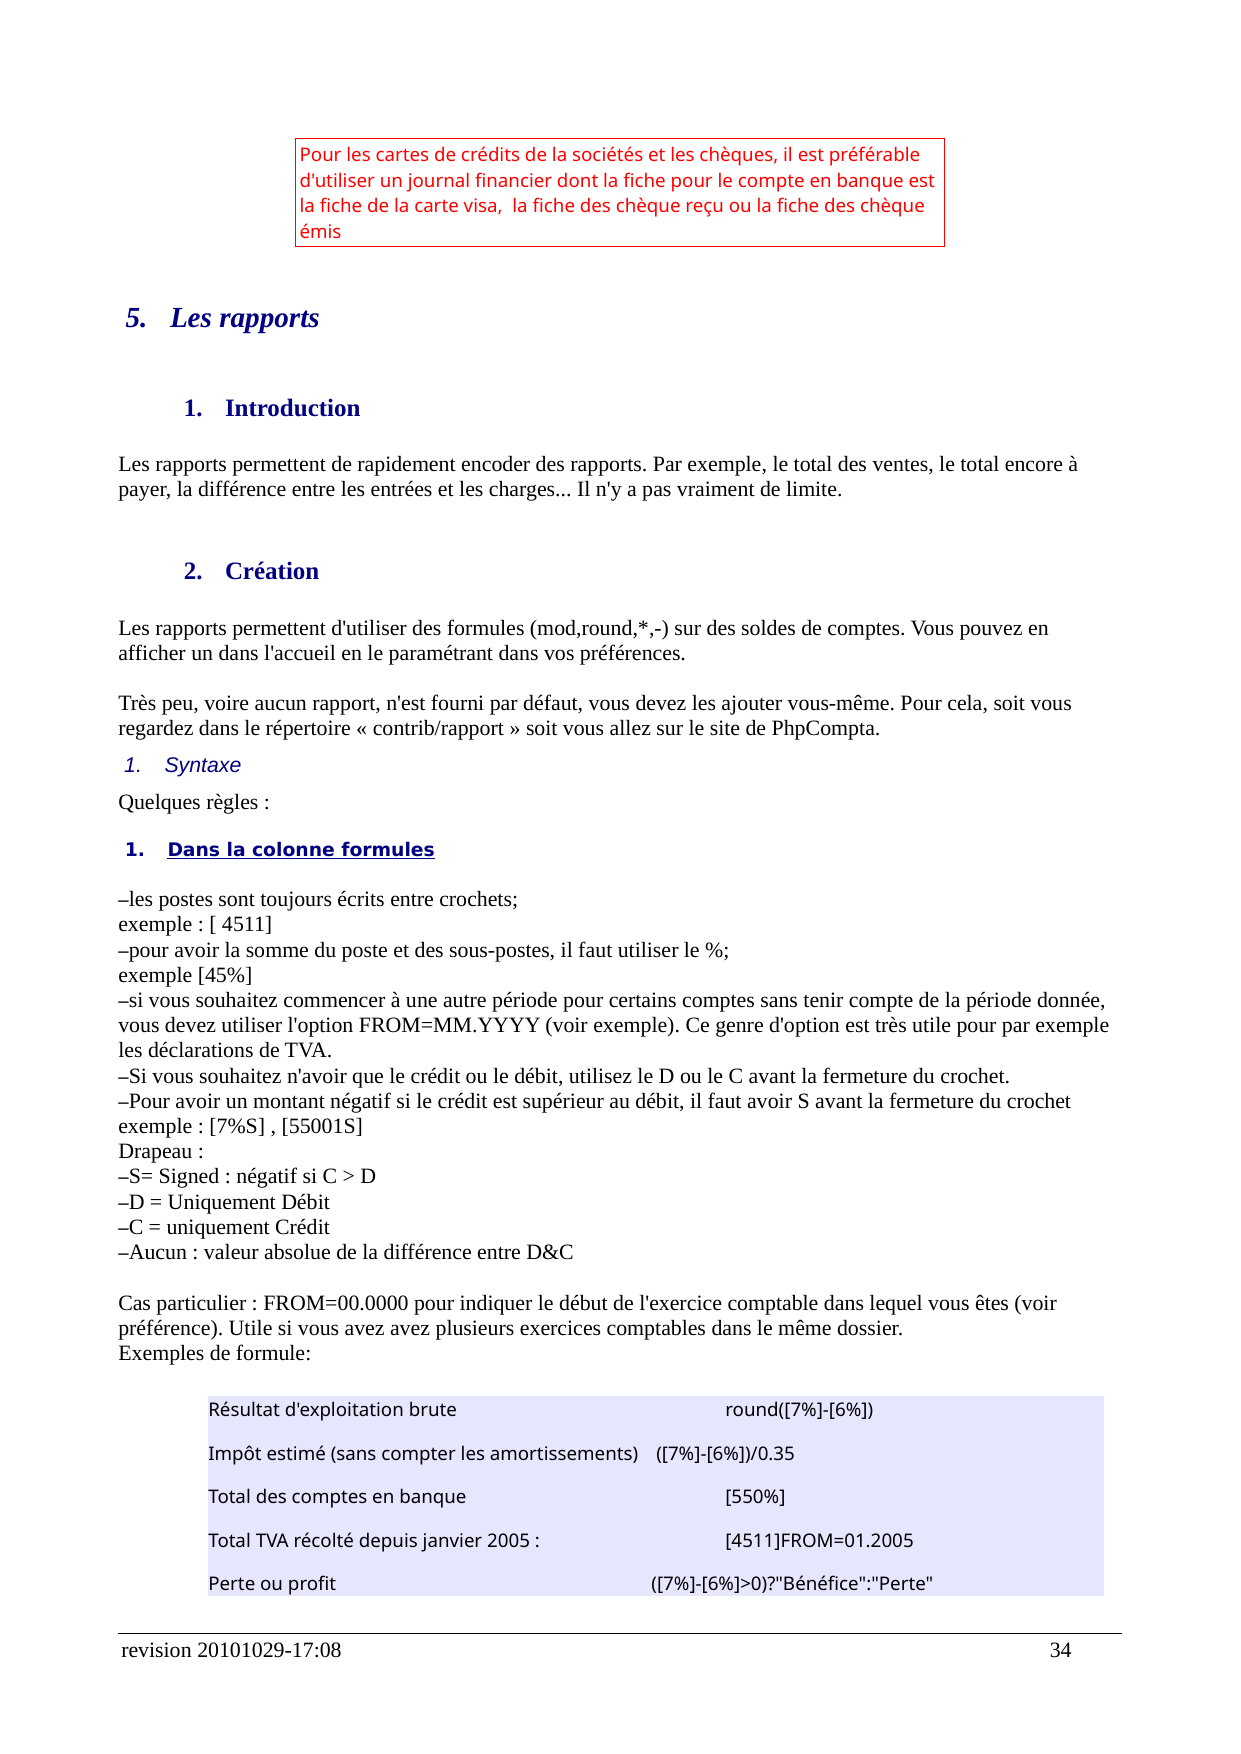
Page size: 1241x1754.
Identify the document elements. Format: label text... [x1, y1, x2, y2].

subtitle Création [177, 556, 1122, 585]
list Si vous souhaitez n'avoir que le crédit ou le débit, utilisez le D ou le C avant la fermeture du crochet. [118, 1063, 1122, 1088]
text Très peu, voire aucun rapport, n'est fourni par défaut, vous devez les ajouter vous-même. Pour cela, soit vous regardez dans le répertoire « contrib/rapport » soit vous allez sur le site de PhpCompta. [118, 690, 1122, 741]
text Résultat d'exploitation brute round([7%]-[6%]) [208, 1396, 1104, 1422]
text Total TVA récolté depuis janvier 2005 : [4511]FROM=01.2005 [208, 1527, 1104, 1552]
text Les rapports permettent de rapidement encoder des rapports. Par exemple, le total des ventes, le total encore à payer, la différence entre les entrées et les charges... Il n'y a pas vraiment de limite. [118, 451, 1122, 502]
text Exemples de formule: [118, 1340, 1122, 1365]
text Total des comptes en banque [550%] [208, 1483, 1104, 1509]
list D = Uniquement Débit [118, 1189, 1122, 1214]
text Les rapports permettent d'utiliser des formules (mod,round,*,-) sur des soldes de comptes. Vous pouvez en afficher un dans l'accueil en le paramétrant dans vos préférences. [118, 614, 1122, 665]
list pour avoir la somme du poste et des sous-postes, il faut utiliser le %; exemple [45%] [118, 937, 1122, 987]
subtitle Introduction [177, 393, 1122, 422]
list Aucun : valeur absolue de la différence entre D&C [118, 1239, 1122, 1264]
subtitle Syntaxe [118, 752, 1122, 777]
list si vous souhaitez commencer à une autre période pour certains comptes sans tenir compte de la période donnée, vous devez utiliser l'option FROM=MM.YYYY (voir exemple). Ce genre d'option est très utile pour par exemple les déclarations de TVA. [118, 987, 1122, 1063]
list C = uniquement Crédit [118, 1214, 1122, 1239]
list Drapeau : [118, 1138, 1122, 1163]
list S= Signed : négatif si C > D [118, 1163, 1122, 1189]
text Cas particulier : FROM=00.0000 pour indiquer le début de l'exercice comptable dans lequel vous êtes (voir préférence). Utile si vous avez avez plusieurs exercices comptables dans le même dossier. [118, 1289, 1122, 1340]
subtitle Dans la colonne formules [118, 839, 1122, 861]
list les postes sont toujours écrits entre crochets; exemple : [ 4511] [118, 886, 1122, 937]
text Impôt estimé (sans compter les amortissements) ([7%]-[6%])/0.35 [208, 1440, 1104, 1465]
text Quelques règles : [118, 789, 1122, 814]
subtitle Les rapports [118, 301, 1122, 334]
text Perte ou profit ([7%]-[6%]>0)?"Bénéfice":"Perte" [208, 1571, 1104, 1596]
list Pour avoir un montant négatif si le crédit est supérieur au débit, il faut avoir S avant la fermeture du crochet exemple : [7%S] , [55001S] [118, 1088, 1122, 1138]
text Pour les cartes de crédits de la sociétés et les chèques, il est préférable d'utiliser un journal financier dont la fiche pour le compte en banque est la fiche de la carte visa, la fiche des chèque reçu ou la fiche des chèque émis [296, 139, 944, 246]
